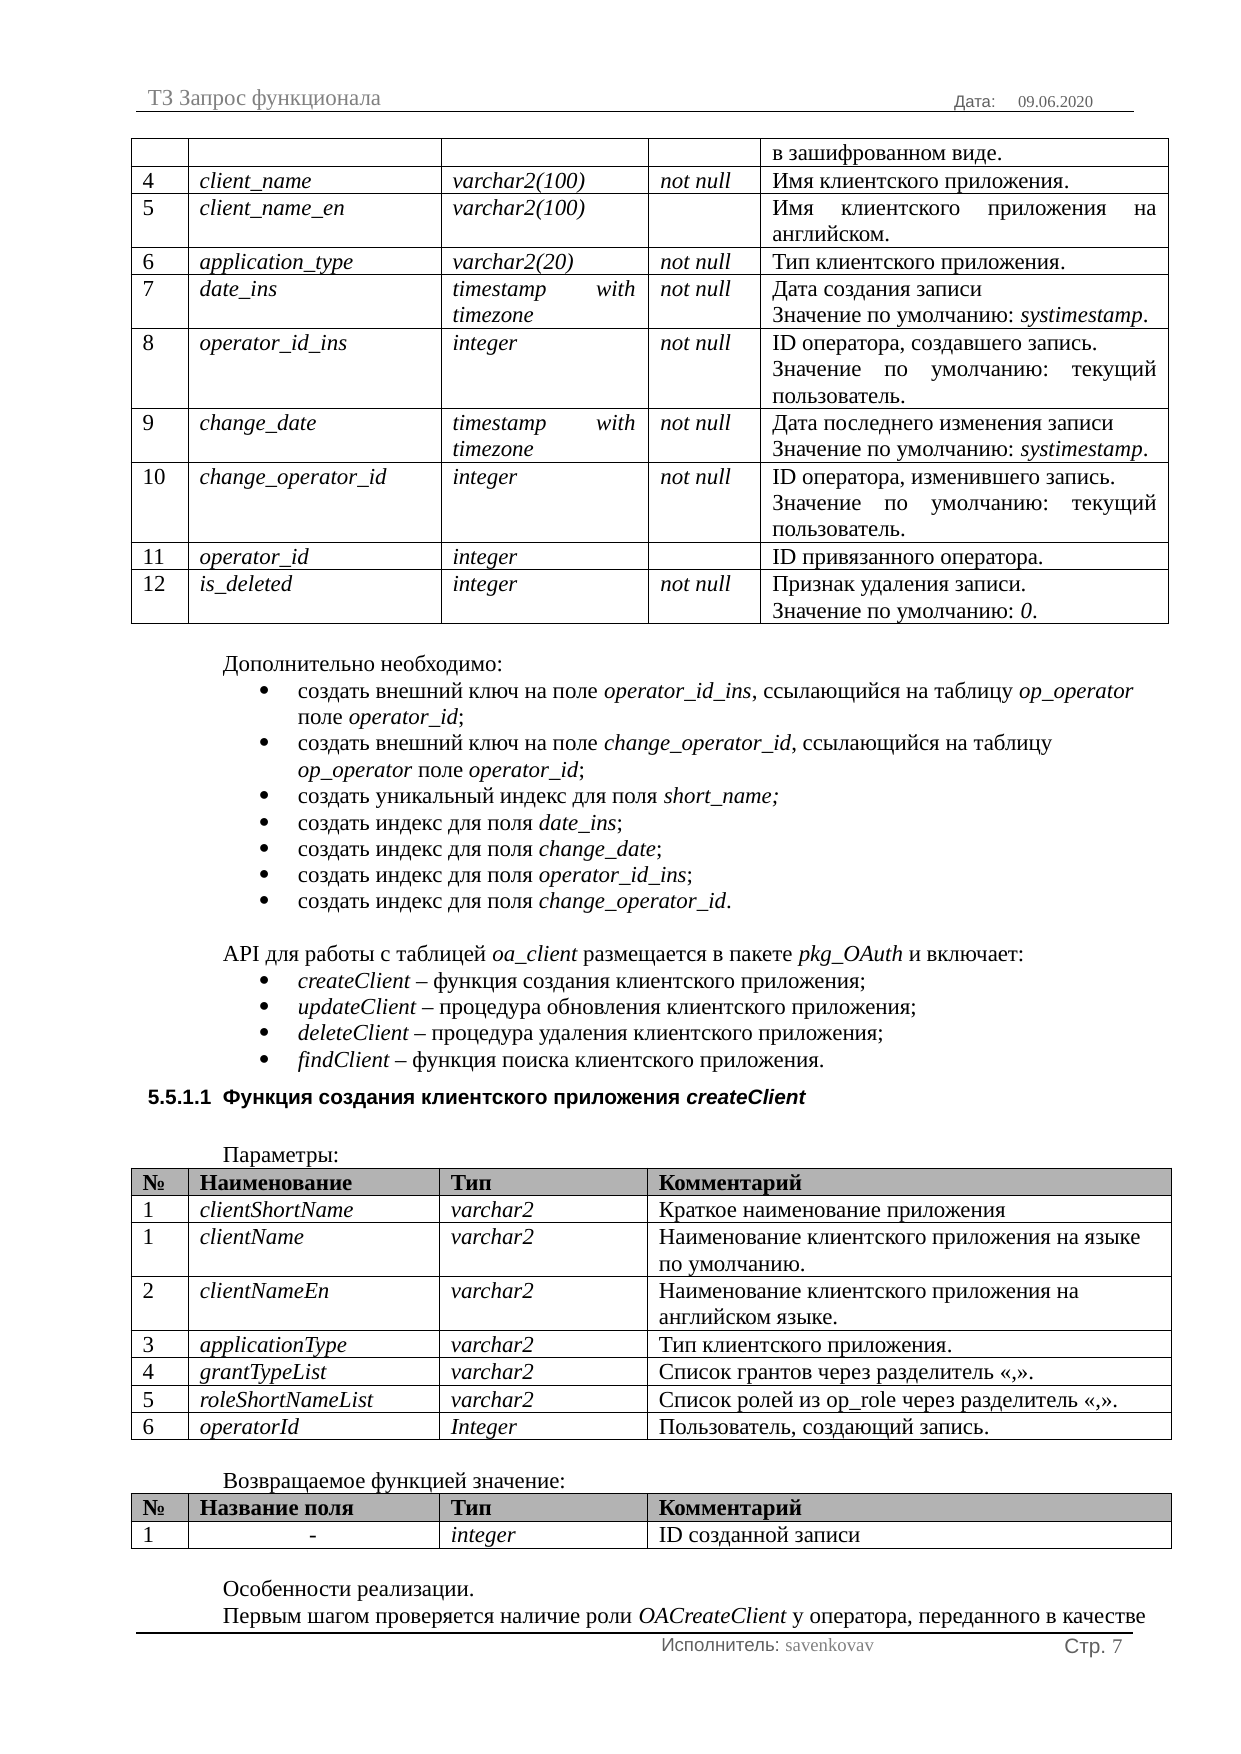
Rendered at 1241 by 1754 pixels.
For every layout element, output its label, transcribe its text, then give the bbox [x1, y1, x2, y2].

list создать индекс для поля change_operator_id. [260, 888, 1152, 914]
table_cell not null [649, 409, 760, 462]
table_cell date_ins [189, 275, 441, 328]
table_cell varchar2 [440, 1196, 647, 1222]
table_cell not null [649, 275, 760, 328]
table_cell integer [442, 463, 648, 542]
table_cell 7 [132, 275, 188, 328]
table_header Название поля [189, 1494, 439, 1521]
table_cell [649, 194, 760, 247]
table_cell Дата создания записи Значение по умолчанию: systimestamp. [761, 275, 1168, 328]
table_cell varchar2(100) [442, 167, 648, 193]
list findClient – функция поиска клиентского приложения. [260, 1046, 1152, 1072]
table_cell Наименование клиентского приложения на языке по умолчанию. [648, 1223, 1171, 1276]
list deleteClient – процедура удаления клиентского приложения; [260, 1019, 1152, 1046]
table_header Тип [440, 1494, 647, 1521]
table_cell operator_id [189, 543, 441, 569]
table_cell Краткое наименование приложения [648, 1196, 1171, 1222]
table_cell ID оператора, создавшего запись. Значение по умолчанию: текущий пользователь. [761, 329, 1168, 408]
table_cell [649, 543, 760, 569]
table_cell varchar2 [440, 1358, 647, 1384]
table_cell change_operator_id [189, 463, 441, 542]
subtitle Функция создания клиентского приложения createClient [148, 1084, 1152, 1108]
table_cell Имя клиентского приложения на английском. [761, 194, 1168, 247]
table_cell client_name_en [189, 194, 441, 247]
table_cell not null [649, 463, 760, 542]
table_cell varchar2 [440, 1277, 647, 1330]
table_header № [132, 1169, 188, 1195]
table_cell [132, 139, 188, 166]
table_cell 3 [132, 1331, 188, 1357]
list updateClient – процедура обновления клиентского приложения; [260, 993, 1152, 1019]
table_cell roleShortNameList [189, 1386, 439, 1412]
table_cell varchar2(100) [442, 194, 648, 247]
table_cell application_type [189, 248, 441, 274]
table_cell operator_id_ins [189, 329, 441, 408]
table_cell Имя клиентского приложения. [761, 167, 1168, 193]
table_cell Дата последнего изменения записи Значение по умолчанию: systimestamp. [761, 409, 1168, 462]
table_cell ID созданной записи [648, 1522, 1171, 1548]
table_cell client_name [189, 167, 441, 193]
table_cell timestamp with timezone [442, 409, 648, 462]
table_cell not null [649, 329, 760, 408]
table_header Комментарий [648, 1169, 1171, 1195]
table_cell в зашифрованном виде. [761, 139, 1168, 166]
text Параметры: [223, 1141, 1152, 1167]
table_header Наименование [189, 1169, 439, 1195]
table_cell ID привязанного оператора. [761, 543, 1168, 569]
table_cell applicationType [189, 1331, 439, 1357]
table_cell change_date [189, 409, 441, 462]
table_cell [442, 139, 648, 166]
table_cell integer [440, 1522, 647, 1548]
list создать внешний ключ на поле change_operator_id, ссылающийся на таблицу op_operator поле operator_id; [260, 729, 1152, 782]
table_cell varchar2 [440, 1331, 647, 1357]
table_cell [649, 139, 760, 166]
table_cell integer [442, 543, 648, 569]
table_cell 12 [132, 570, 188, 623]
table_cell Пользователь, создающий запись. [648, 1413, 1171, 1439]
list создать индекс для поля date_ins; [260, 808, 1152, 835]
list создать индекс для поля change_date; [260, 835, 1152, 861]
table_cell 4 [132, 167, 188, 193]
table_cell Список грантов через разделитель «,». [648, 1358, 1171, 1384]
table_cell 9 [132, 409, 188, 462]
table_cell 4 [132, 1358, 188, 1384]
table_cell 6 [132, 1413, 188, 1439]
table_cell 1 [132, 1223, 188, 1276]
table_cell Наименование клиентского приложения на английском языке. [648, 1277, 1171, 1330]
table_cell ID оператора, изменившего запись. Значение по умолчанию: текущий пользователь. [761, 463, 1168, 542]
table_cell not null [649, 167, 760, 193]
table_cell not null [649, 570, 760, 623]
table_cell integer [442, 570, 648, 623]
table_cell Тип клиентского приложения. [648, 1331, 1171, 1357]
table_cell Тип клиентского приложения. [761, 248, 1168, 274]
list создать внешний ключ на поле operator_id_ins, ссылающийся на таблицу op_operator поле operator_id; [260, 677, 1152, 729]
table_cell 11 [132, 543, 188, 569]
table_cell 2 [132, 1277, 188, 1330]
list создать уникальный индекс для поля short_name; [260, 782, 1152, 808]
table_cell - [189, 1522, 439, 1548]
table_cell clientNameEn [189, 1277, 439, 1330]
table_cell Integer [440, 1413, 647, 1439]
table_cell not null [649, 248, 760, 274]
table_cell clientName [189, 1223, 439, 1276]
text Возвращаемое функцией значение: [223, 1467, 1152, 1493]
text Первым шагом проверяется наличие роли OACreateClient у оператора, переданного в качестве [223, 1602, 1152, 1628]
table_header Комментарий [648, 1494, 1171, 1521]
table_header № [132, 1494, 188, 1521]
table_cell Признак удаления записи. Значение по умолчанию: 0. [761, 570, 1168, 623]
text Особенности реализации. [223, 1575, 1152, 1602]
text API для работы с таблицей oa_client размещается в пакете pkg_OAuth и включает: [223, 940, 1152, 967]
table_cell 1 [132, 1522, 188, 1548]
table_cell varchar2(20) [442, 248, 648, 274]
text Дополнительно необходимо: [223, 650, 1152, 677]
table_cell varchar2 [440, 1386, 647, 1412]
table_cell integer [442, 329, 648, 408]
list createClient – функция создания клиентского приложения; [260, 967, 1152, 993]
table_cell 6 [132, 248, 188, 274]
list создать индекс для поля operator_id_ins; [260, 861, 1152, 888]
table_cell grantTypeList [189, 1358, 439, 1384]
table_cell 1 [132, 1196, 188, 1222]
table_cell is_deleted [189, 570, 441, 623]
table_cell 5 [132, 1386, 188, 1412]
table_cell 5 [132, 194, 188, 247]
table_header Тип [440, 1169, 647, 1195]
table_cell operatorId [189, 1413, 439, 1439]
table_cell clientShortName [189, 1196, 439, 1222]
table_cell 8 [132, 329, 188, 408]
table_cell varchar2 [440, 1223, 647, 1276]
table_cell [189, 139, 441, 166]
table_cell timestamp with timezone [442, 275, 648, 328]
table_cell 10 [132, 463, 188, 542]
table_cell Список ролей из op_role через разделитель «,». [648, 1386, 1171, 1412]
